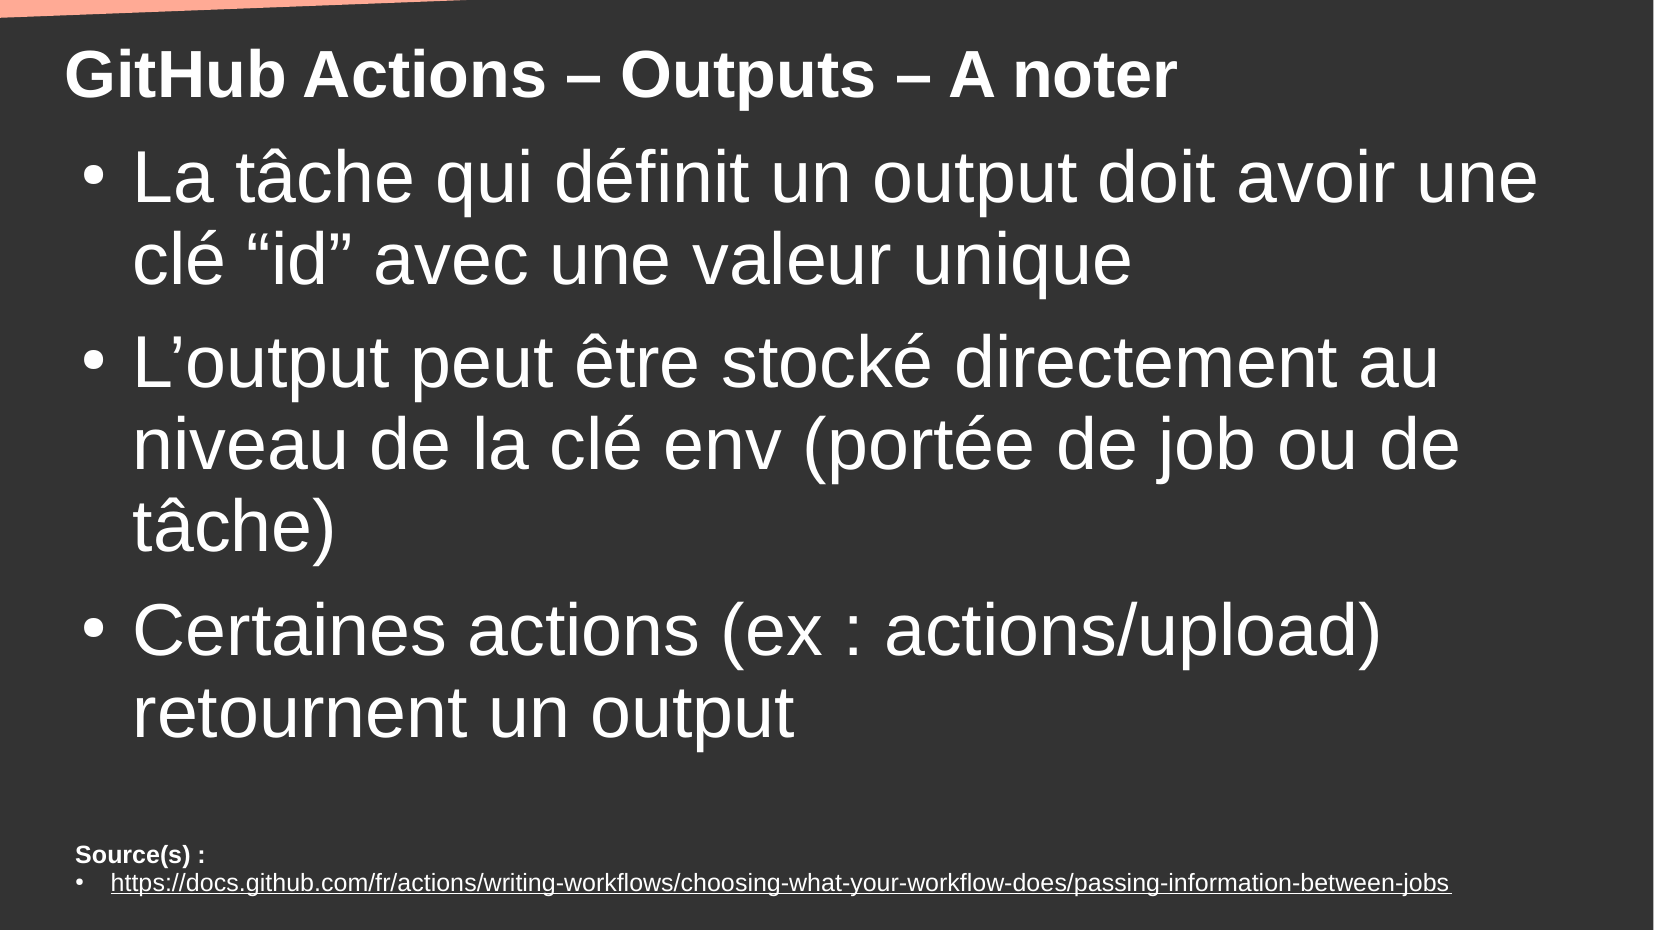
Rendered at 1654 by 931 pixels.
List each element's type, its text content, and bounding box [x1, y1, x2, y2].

text_box Source(s) : https://docs.github.com/fr/actions/writing-workflows/choosing-what-your-workflow-does/passing-information-between-jobs [60, 795, 1595, 905]
text_box [0, 0, 467, 18]
title GitHub Actions – Outputs – A noter [64, 37, 1577, 119]
list La tâche qui définit un output doit avoir une clé “id” avec une valeur unique L’output peut être stocké directement au niveau de la clé env (portée de job ou de tâche) Certaines actions (ex : actions/upload) retournent un output [63, 135, 1630, 756]
